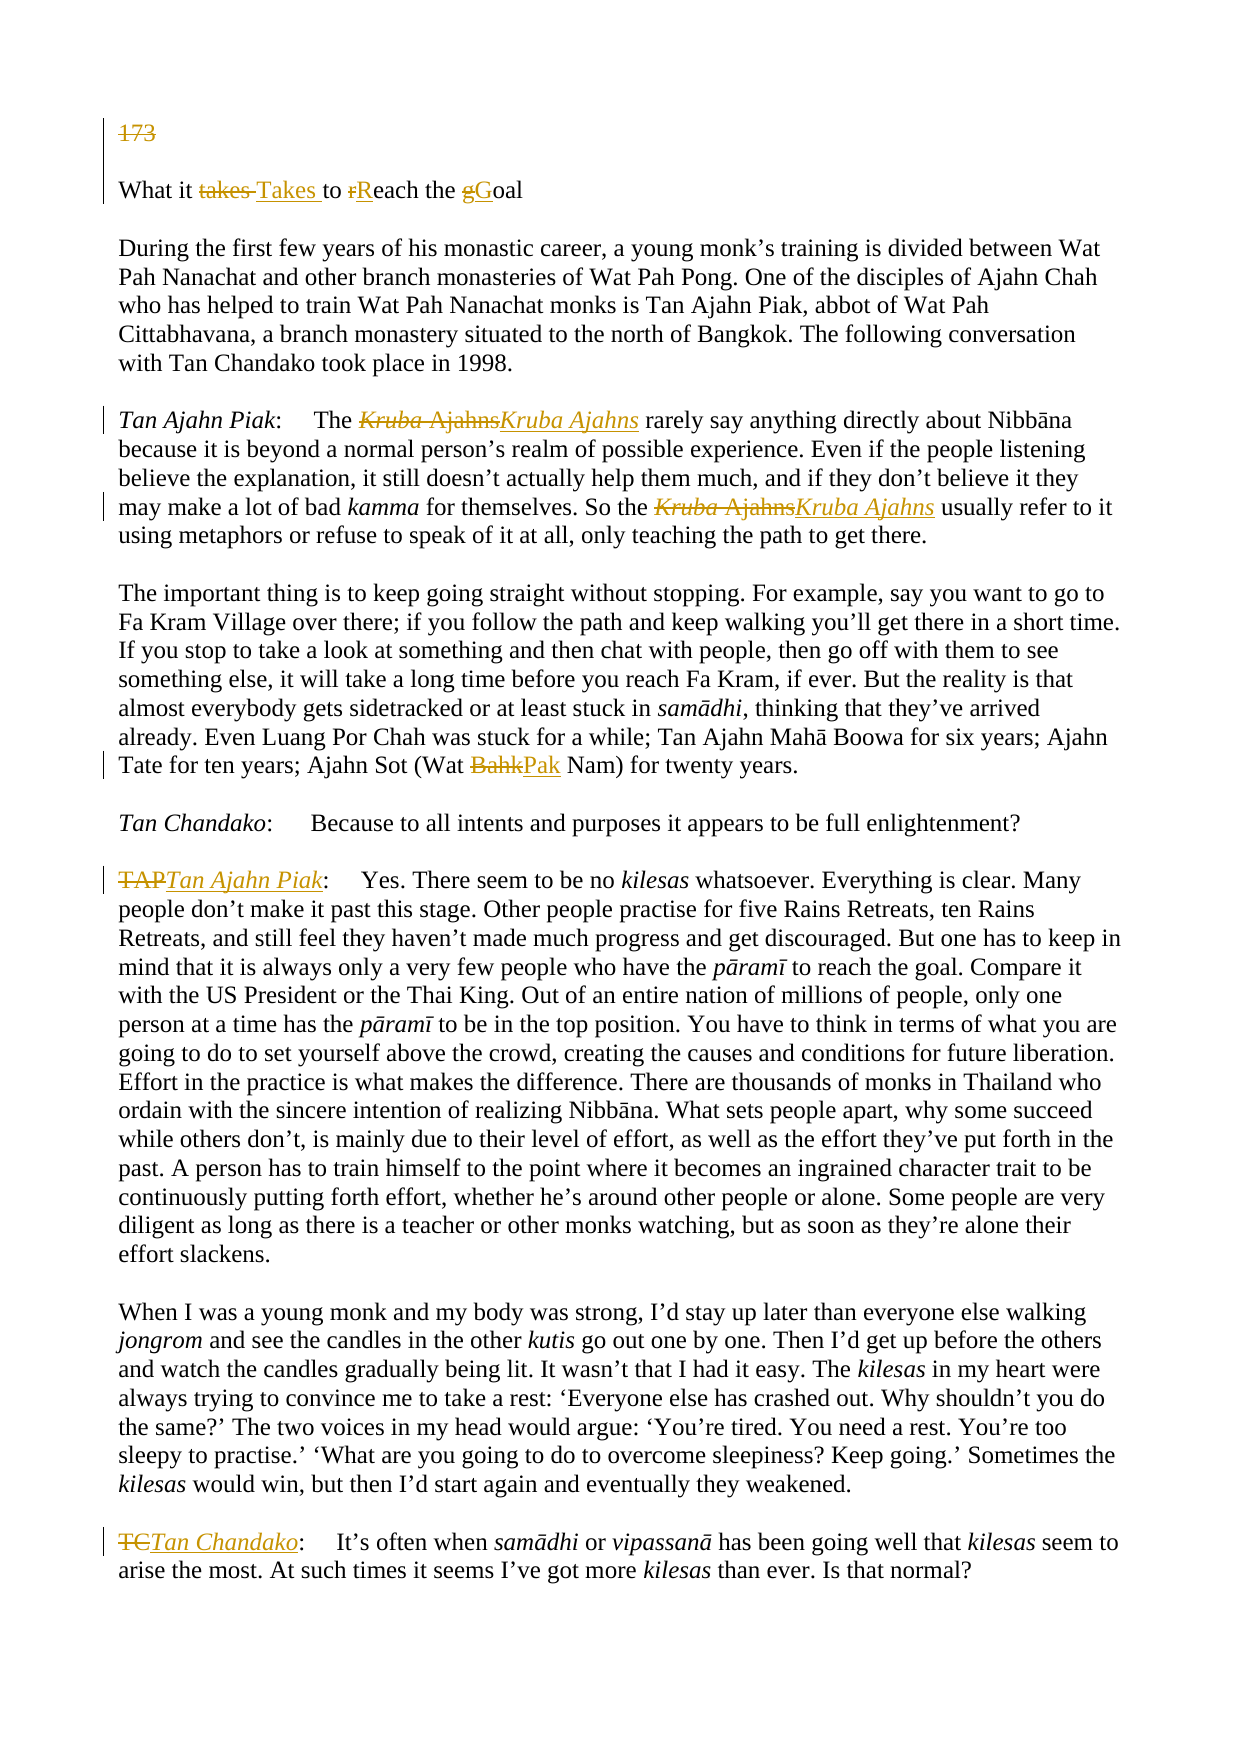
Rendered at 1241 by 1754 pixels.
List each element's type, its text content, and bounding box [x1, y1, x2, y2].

text Tan Ajahn Piak: Yes. There seem to be no kilesas whatsoever. Everything is clear. Many people don’t make it past this stage. Other people practise for five Rains Retreats, ten Rains Retreats, and still feel they haven’t made much progress and get discouraged. But one has to keep in mind that it is always only a very few people who have the pāramī to reach the goal. Compare it with the US President or the Thai King. Out of an entire nation of millions of people, only one person at a time has the pāramī to be in the top position. You have to think in terms of what you are going to do to set yourself above the crowd, creating the causes and conditions for future liberation. Effort in the practice is what makes the difference. There are thousands of monks in Thailand who ordain with the sincere intention of realizing Nibbāna. What sets people apart, why some succeed while others don’t, is mainly due to their level of effort, as well as the effort they’ve put forth in the past. A person has to train himself to the point where it becomes an ingrained character trait to be continuously putting forth effort, whether he’s around other people or alone. Some people are very diligent as long as there is a teacher or other monks watching, but as soon as they’re alone their effort slackens. [118, 866, 1122, 1268]
text Tan Chandako: Because to all intents and purposes it appears to be full enlightenment? [118, 808, 1122, 837]
text Tan Chandako: It’s often when samādhi or vipassanā has been going well that kilesas seem to arise the most. At such times it seems I’ve got more kilesas than ever. Is that normal? [118, 1527, 1122, 1584]
text The important thing is to keep going straight without stopping. For example, say you want to go to Fa Kram Village over there; if you follow the path and keep walking you’ll get there in a short time. If you stop to take a look at something and then chat with people, then go off with them to see something else, it will take a long time before you reach Fa Kram, if ever. But the reality is that almost everybody gets sidetracked or at least stuck in samādhi, thinking that they’ve arrived already. Even Luang Por Chah was stuck for a while; Tan Ajahn Mahā Boowa for six years; Ajahn Tate for ten years; Ajahn Sot (Wat Pak Nam) for twenty years. [118, 578, 1122, 779]
text During the first few years of his monastic career, a young monk’s training is divided between Wat Pah Nanachat and other branch monasteries of Wat Pah Pong. One of the disciples of Ajahn Chah who has helped to train Wat Pah Nanachat monks is Tan Ajahn Piak, abbot of Wat Pah Cittabhavana, a branch monastery situated to the north of Bangkok. The following conversation with Tan Chandako took place in 1998. [118, 233, 1122, 377]
text Tan Ajahn Piak: The Kruba Ajahns‎‎ rarely say anything directly about Nibbāna because it is beyond a normal person’s realm of possible experience. Even if the people listening believe the explanation, it still doesn’t actually help them much, and if they don’t believe it they may make a lot of bad kamma for themselves. So the Kruba Ajahns‎‎ usually refer to it using metaphors or refuse to speak of it at all, only teaching the path to get there. [118, 406, 1122, 549]
text When I was a young monk and my body was strong, I’d stay up later than everyone else walking jongrom and see the candles in the other kutis go out one by one. Then I’d get up before the others and watch the candles gradually being lit. It wasn’t that I had it easy. The kilesas in my heart were always trying to convince me to take a rest: ‘Everyone else has crashed out. Why shouldn’t you do the same?’ The two voices in my head would argue: ‘You’re tired. You need a rest. You’re too sleepy to practise.’ ‘What are you going to do to overcome sleepiness? Keep going.’ Sometimes the kilesas would win, but then I’d start again and eventually they weakened. [118, 1297, 1122, 1498]
text What it Takes to Reach the Goal [118, 176, 1122, 204]
